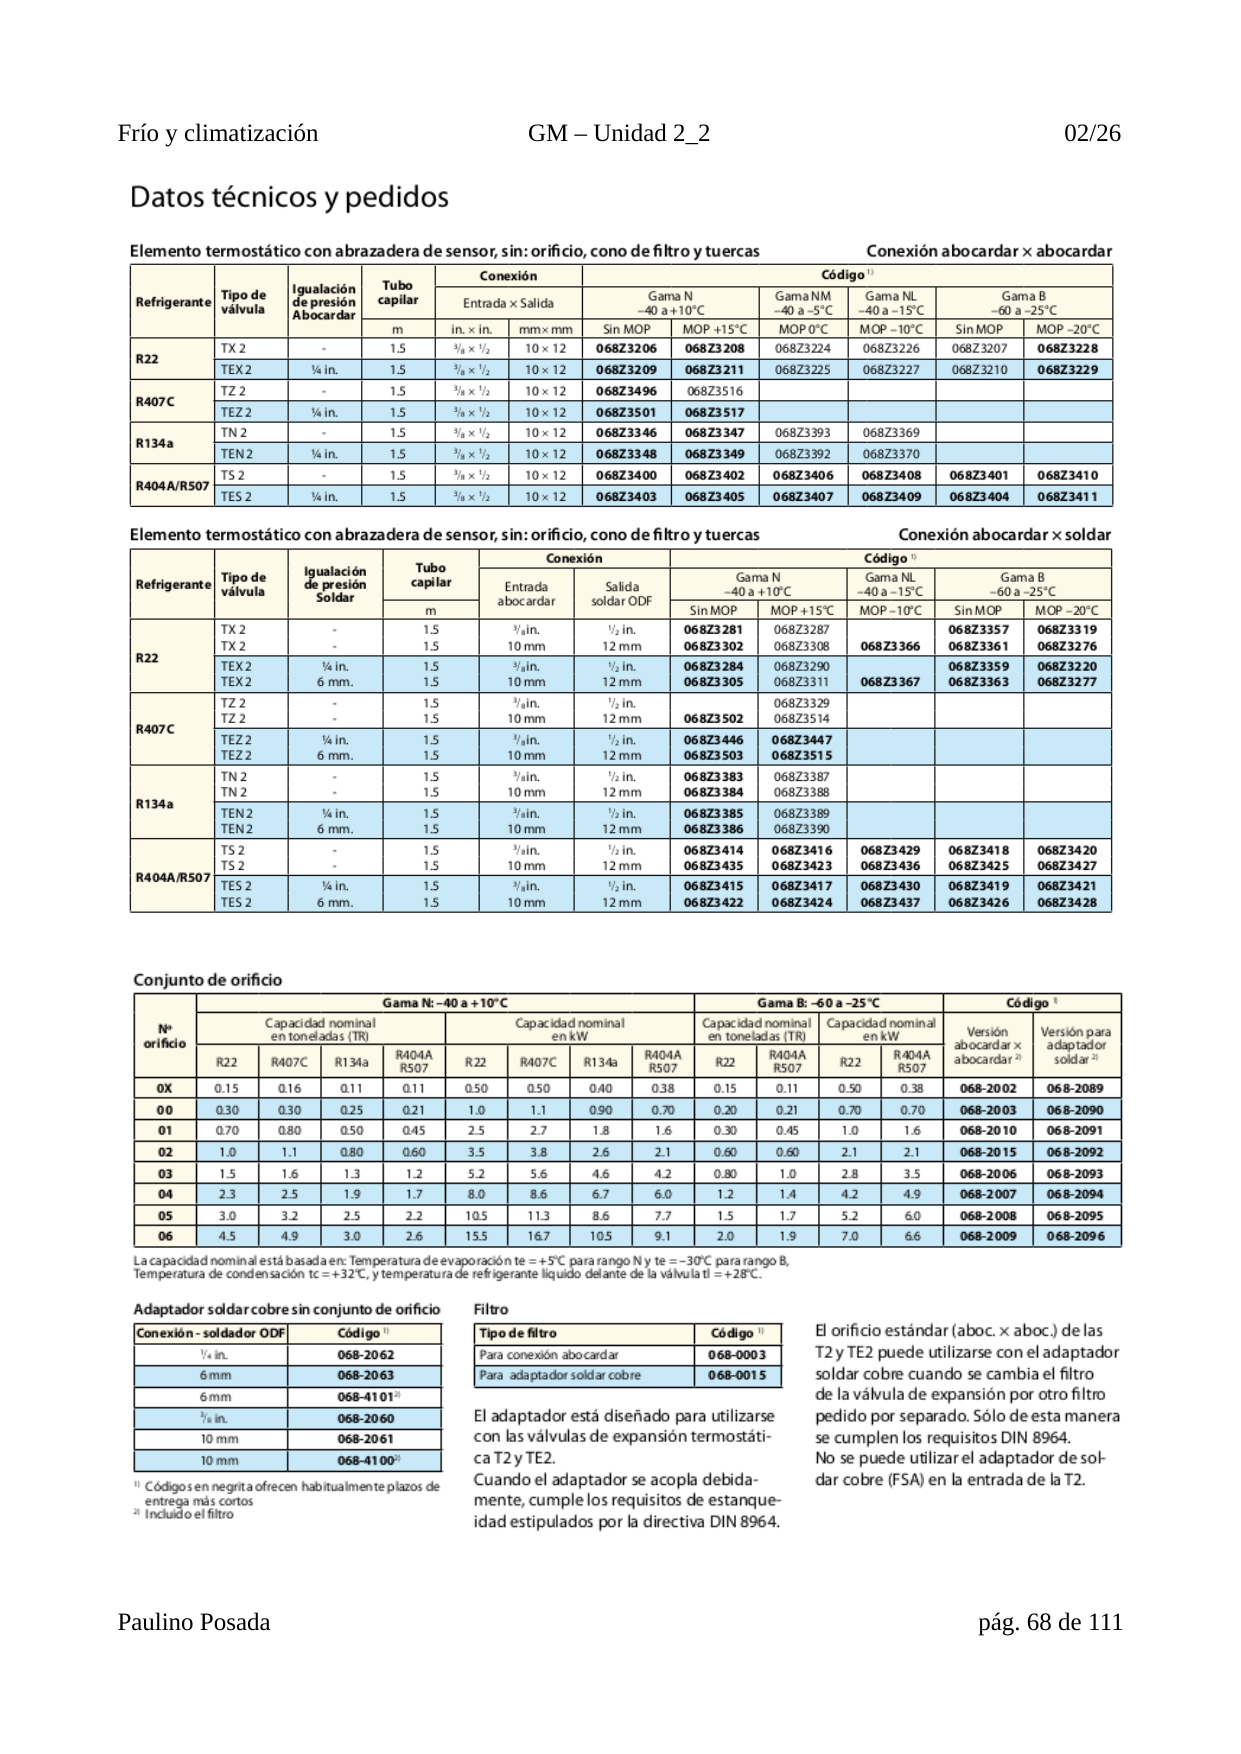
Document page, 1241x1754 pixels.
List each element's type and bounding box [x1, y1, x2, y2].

picture [118, 176, 1123, 920]
picture [128, 967, 1134, 1539]
